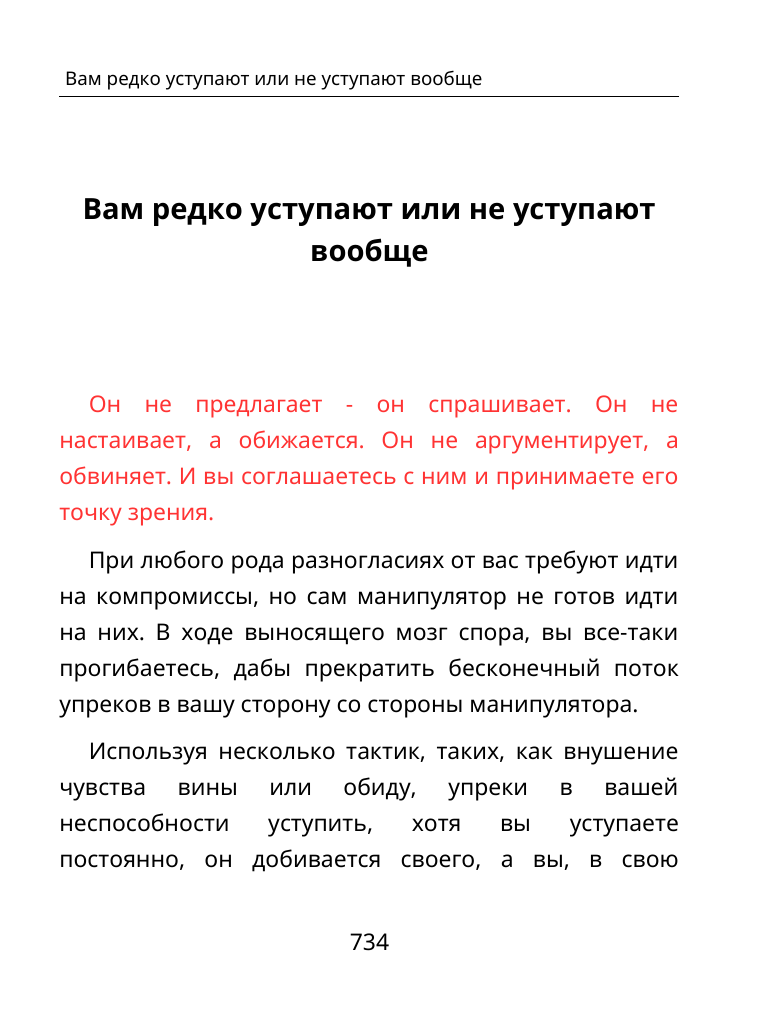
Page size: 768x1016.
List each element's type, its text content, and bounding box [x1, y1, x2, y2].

text При любого рода разногласиях от вас требуют идти на компромиссы, но сам манипулятор не готов идти на них. В ходе выносящего мозг спора, вы все-таки прогибаетесь, дабы прекратить бесконечный поток упреков в вашу сторону со стороны манипулятора. [59, 544, 679, 719]
text Используя несколько тактик, таких, как внушение чувства вины или обиду, упреки в вашей неспособности уступить, хотя вы уступаете постоянно, он добивается своего, а вы, в свою [59, 735, 679, 874]
text Он не предлагает - он спрашивает. Он не настаивает, а обижается. Он не аргументирует, а обвиняет. И вы соглашаетесь с ним и принимаете его точку зрения. [59, 388, 679, 527]
subtitle Вам редко уступают или не уступают вообще [59, 185, 679, 270]
